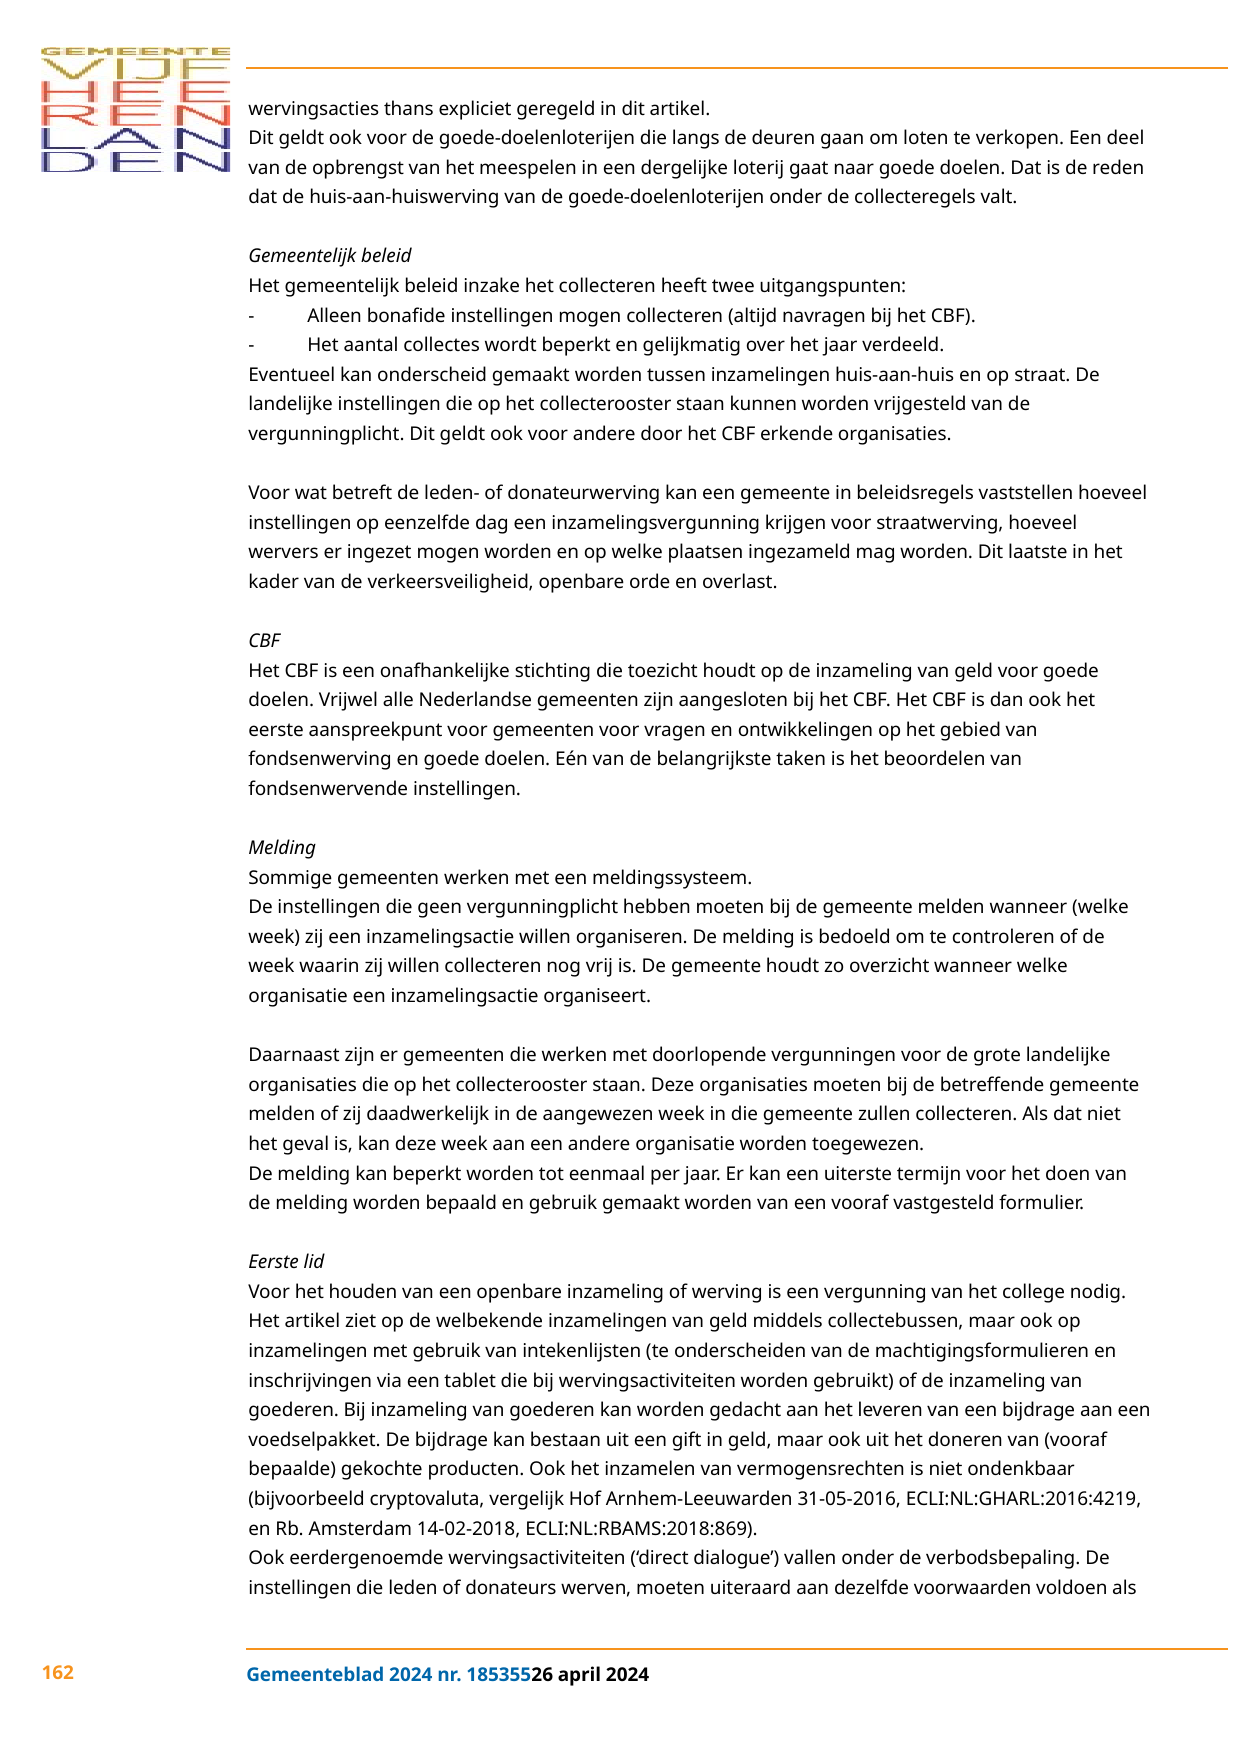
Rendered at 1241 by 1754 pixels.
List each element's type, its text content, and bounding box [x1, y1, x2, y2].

text CBF [248, 627, 1152, 653]
text Voor het houden van een openbare inzameling of werving is een vergunning van het college nodig. Het artikel ziet op de welbekende inzamelingen van geld middels collectebussen, maar ook op inzamelingen met gebruik van intekenlijsten (te onderscheiden van de machtigingsformulieren en inschrijvingen via een tablet die bij wervingsactiviteiten worden gebruikt) of de inzameling van goederen. Bij inzameling van goederen kan worden gedacht aan het leveren van een bijdrage aan een voedselpakket. De bijdrage kan bestaan uit een gift in geld, maar ook uit het doneren van (vooraf bepaalde) gekochte producten. Ook het inzamelen van vermogensrechten is niet ondenkbaar (bijvoorbeeld cryptovaluta, vergelijk Hof Arnhem-Leeuwarden 31-05-2016, ECLI:NL:GHARL:2016:4219, en Rb. Amsterdam 14-02-2018, ECLI:NL:RBAMS:2018:869). [248, 1278, 1152, 1541]
picture [41, 47, 231, 172]
text Dit geldt ook voor de goede-doelenloterijen die langs de deuren gaan om loten te verkopen. Een deel van de opbrengst van het meespelen in een dergelijke loterij gaat naar goede doelen. Dat is de reden dat de huis-aan-huiswerving van de goede-doelenloterijen onder de collecteregels valt. [248, 124, 1152, 209]
text De melding kan beperkt worden tot eenmaal per jaar. Er kan een uiterste termijn voor het doen van de melding worden bepaald en gebruik gemaakt worden van een vooraf vastgesteld formulier. [248, 1160, 1152, 1215]
text Het gemeentelijk beleid inzake het collecteren heeft twee uitgangspunten: [248, 272, 1152, 298]
text wervingsacties thans expliciet geregeld in dit artikel. [248, 95, 1152, 121]
text De instellingen die geen vergunningplicht hebben moeten bij de gemeente melden wanneer (welke week) zij een inzamelingsactie willen organiseren. De melding is bedoeld om te controleren of de week waarin zij willen collecteren nog vrij is. De gemeente houdt zo overzicht wanneer welke organisatie een inzamelingsactie organiseert. [248, 893, 1152, 1008]
list Het aantal collectes wordt beperkt en gelijkmatig over het jaar verdeeld. [248, 331, 1152, 357]
text Melding [248, 834, 1152, 860]
text Gemeentelijk beleid [248, 243, 1152, 268]
text Ook eerdergenoemde wervingsactiviteiten (‘direct dialogue’) vallen onder de verbodsbepaling. De instellingen die leden of donateurs werven, moeten uiteraard aan dezelfde voorwaarden voldoen als [248, 1544, 1152, 1600]
text Daarnaast zijn er gemeenten die werken met doorlopende vergunningen voor de grote landelijke organisaties die op het collecterooster staan. Deze organisaties moeten bij de betreffende gemeente melden of zij daadwerkelijk in de aangewezen week in die gemeente zullen collecteren. Als dat niet het geval is, kan deze week aan een andere organisatie worden toegewezen. [248, 1041, 1152, 1156]
text Het CBF is een onafhankelijke stichting die toezicht houdt op de inzameling van geld voor goede doelen. Vrijwel alle Nederlandse gemeenten zijn aangesloten bij het CBF. Het CBF is dan ook het eerste aanspreekpunt voor gemeenten voor vragen en ontwikkelingen op het gebied van fondsenwerving en goede doelen. Eén van de belangrijkste taken is het beoordelen van fondsenwervende instellingen. [248, 657, 1152, 801]
text Voor wat betreft de leden- of donateurwerving kan een gemeente in beleidsregels vaststellen hoeveel instellingen op eenzelfde dag een inzamelingsvergunning krijgen voor straatwerving, hoeveel wervers er ingezet mogen worden en op welke plaatsen ingezameld mag worden. Dit laatste in het kader van de verkeersveiligheid, openbare orde en overlast. [248, 479, 1152, 594]
list Alleen bonafide instellingen mogen collecteren (altijd navragen bij het CBF). [248, 302, 1152, 328]
text Eventueel kan onderscheid gemaakt worden tussen inzamelingen huis-aan-huis en op straat. De landelijke instellingen die op het collecterooster staan kunnen worden vrijgesteld van de vergunningplicht. Dit geldt ook voor andere door het CBF erkende organisaties. [248, 361, 1152, 446]
text Eerste lid [248, 1248, 1152, 1274]
text Sommige gemeenten werken met een meldingssysteem. [248, 864, 1152, 890]
